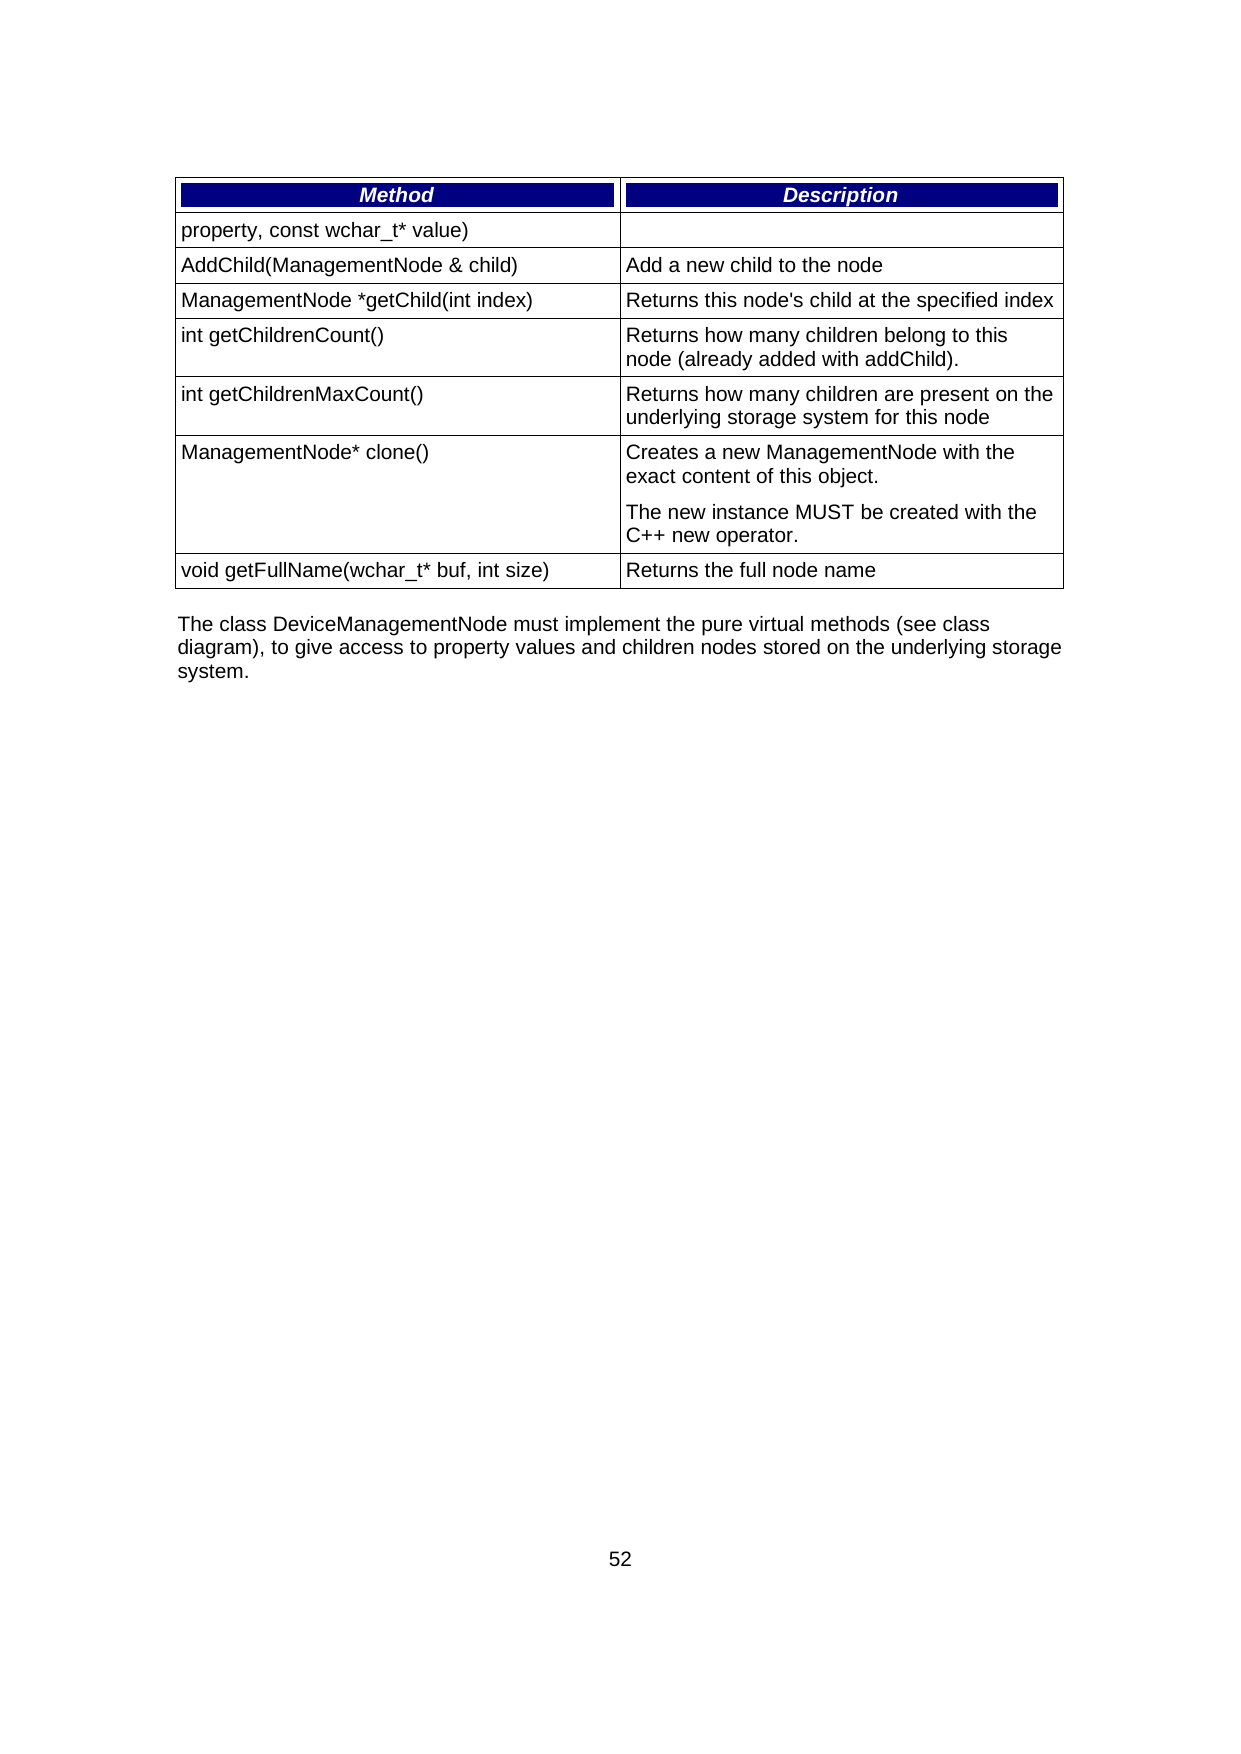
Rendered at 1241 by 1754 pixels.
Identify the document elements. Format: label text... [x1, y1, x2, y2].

table_cell Add a new child to the node [621, 248, 1063, 283]
table_cell Creates a new ManagementNode with the exact content of this object. The new instance MUST be created with the C++ new operator. [621, 436, 1063, 553]
table_header Method [176, 178, 620, 212]
table_cell Returns how many children belong to this node (already added with addChild). [621, 319, 1063, 376]
table_cell Returns the full node name [621, 554, 1063, 588]
table_cell int getChildrenCount() [176, 319, 620, 376]
table_cell int getChildrenMaxCount() [176, 377, 620, 435]
table_cell void getFullName(wchar_t* buf, int size) [176, 554, 620, 588]
table_cell Returns this node's child at the specified index [621, 284, 1063, 318]
table_cell AddChild(ManagementNode & child) [176, 248, 620, 283]
table_header Description [621, 178, 1063, 212]
table_cell [621, 213, 1063, 247]
table_cell ManagementNode *getChild(int index) [176, 284, 620, 318]
table_cell Returns how many children are present on the underlying storage system for this node [621, 377, 1063, 435]
text The class DeviceManagementNode must implement the pure virtual methods (see class diagram), to give access to property values and children nodes stored on the underlying storage system. [177, 612, 1063, 683]
table_cell property, const wchar_t* value) [176, 213, 620, 247]
table_cell ManagementNode* clone() [176, 436, 620, 553]
